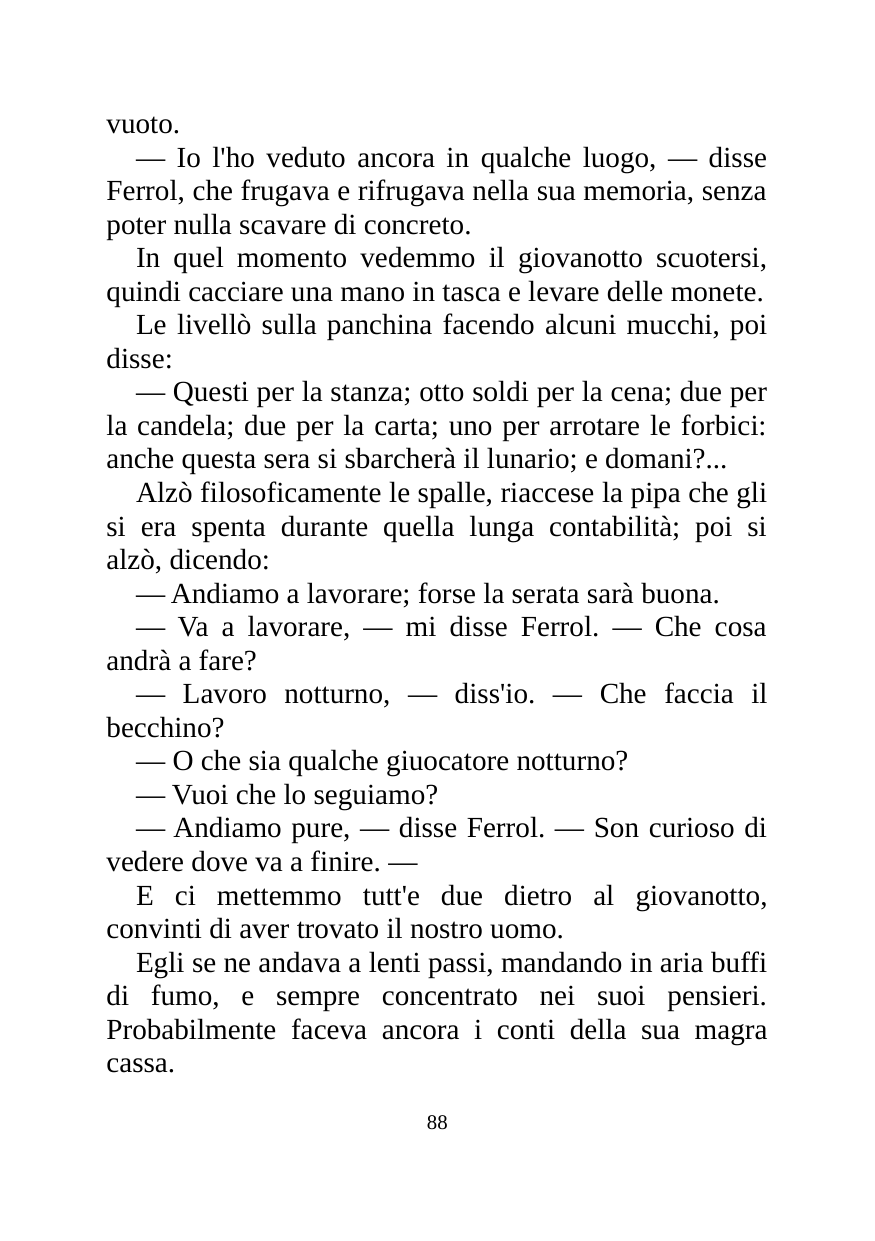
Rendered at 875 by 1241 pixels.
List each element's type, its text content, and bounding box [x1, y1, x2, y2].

text Egli se ne andava a lenti passi, mandando in aria buffi di fumo, e sempre concentrato nei suoi pensieri. Probabilmente faceva ancora i conti della sua magra cassa. [106, 945, 768, 1079]
text — Lavoro notturno, — diss'io. — Che faccia il becchino? [106, 676, 768, 743]
text — Andiamo a lavorare; forse la serata sarà buona. [106, 576, 768, 609]
text — Va a lavorare, — mi disse Ferrol. — Che cosa andrà a fare? [106, 609, 768, 676]
text — O che sia qualche giuocatore notturno? [106, 743, 768, 777]
text vuoto. [106, 106, 768, 140]
text — Questi per la stanza; otto soldi per la cena; due per la candela; due per la carta; uno per arrotare le forbici: anche questa sera si sbarcherà il lunario; e domani?... [106, 374, 768, 475]
text — Vuoi che lo seguiamo? [106, 777, 768, 811]
text Le livellò sulla panchina facendo alcuni mucchi, poi disse: [106, 307, 768, 374]
text In quel momento vedemmo il giovanotto scuotersi, quindi cacciare una mano in tasca e levare delle monete. [106, 240, 768, 307]
text E ci mettemmo tutt'e due dietro al giovanotto, convinti di aver trovato il nostro uomo. [106, 878, 768, 945]
text — Andiamo pure, — disse Ferrol. — Son curioso di vedere dove va a finire. — [106, 811, 768, 878]
text Alzò filosoficamente le spalle, riaccese la pipa che gli si era spenta durante quella lunga contabilità; poi si alzò, dicendo: [106, 475, 768, 576]
text — Io l'ho veduto ancora in qualche luogo, — disse Ferrol, che frugava e rifrugava nella sua memoria, senza poter nulla scavare di concreto. [106, 140, 768, 240]
